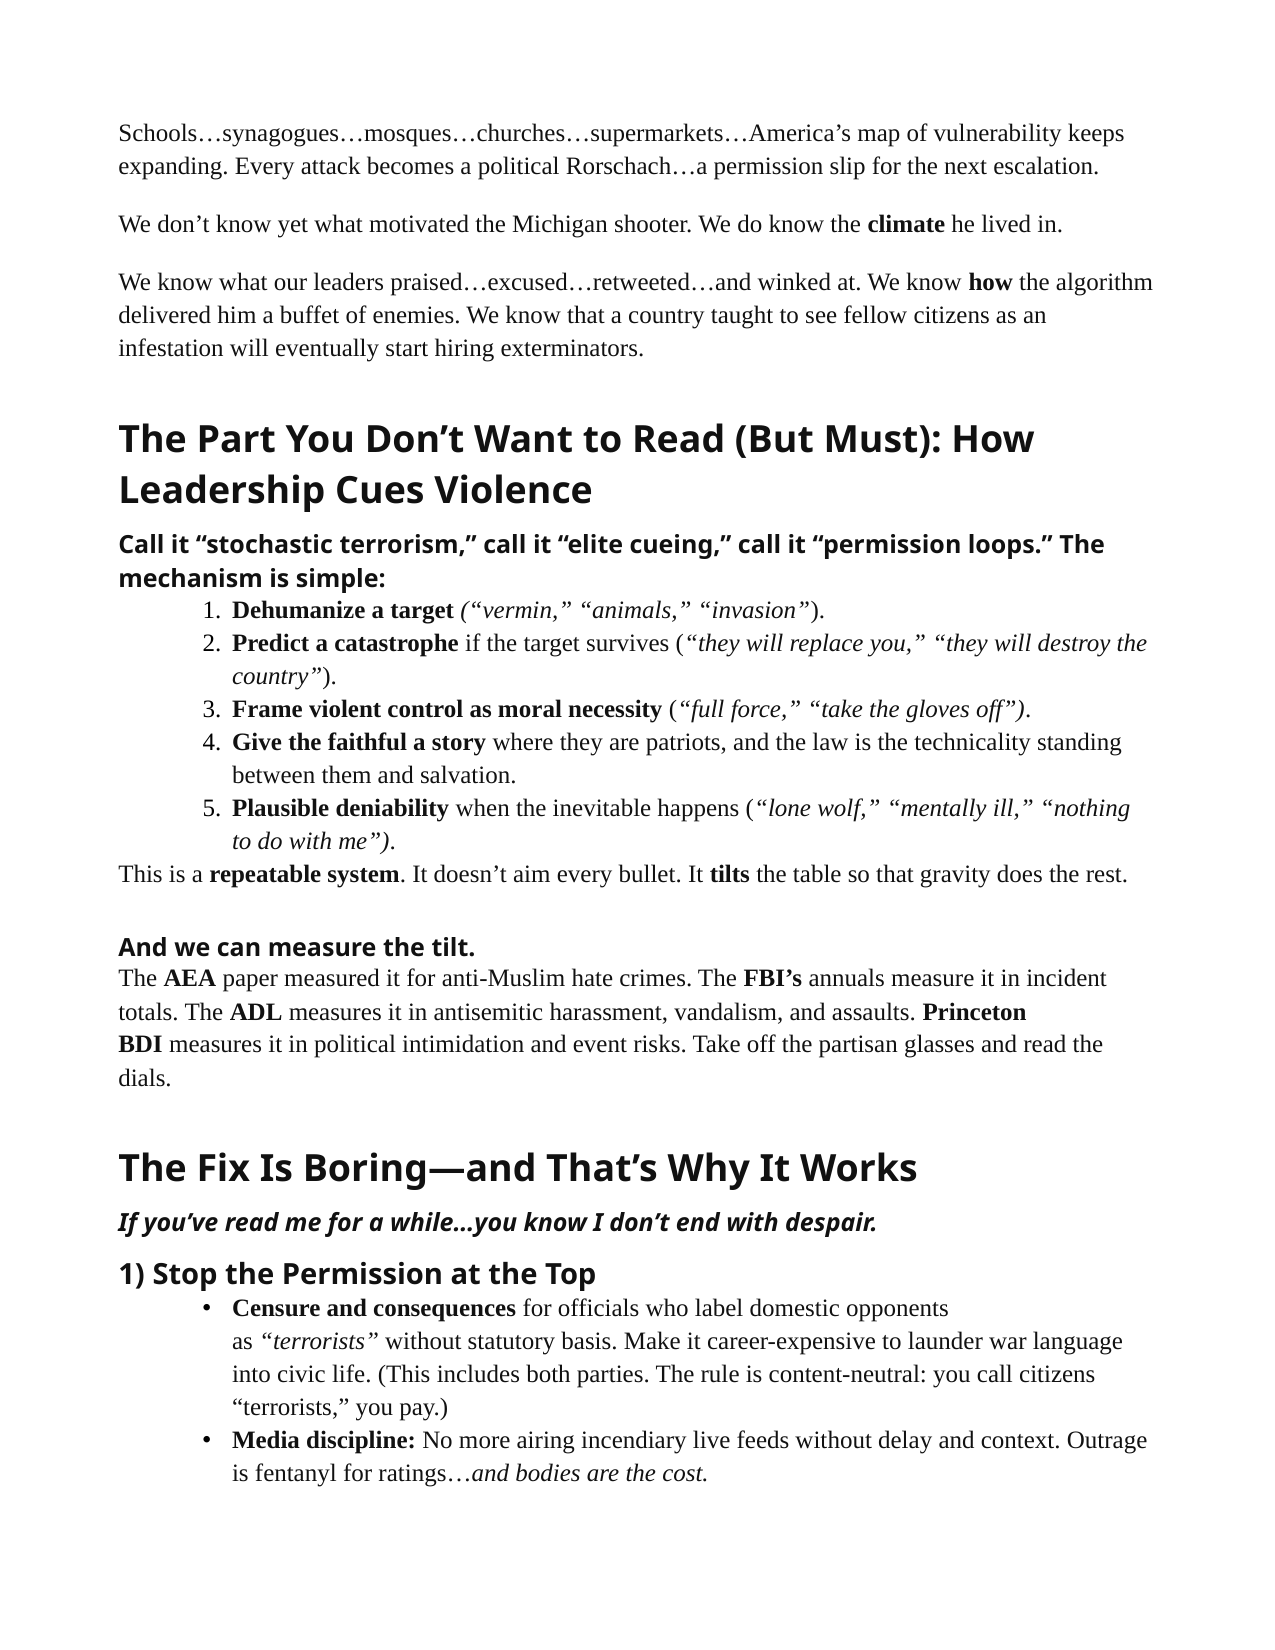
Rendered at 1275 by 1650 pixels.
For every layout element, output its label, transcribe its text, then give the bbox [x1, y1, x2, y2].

list Predict a catastrophe if the target survives (“they will replace you,” “they will destroy the country”). [202, 628, 1157, 689]
text We know what our leaders praised…excused…retweeted…and winked at. We know how the algorithm delivered him a buffet of enemies. We know that a country taught to see fellow citizens as an infestation will eventually start hiring exterminators. [118, 267, 1157, 362]
text We don’t know yet what motivated the Michigan shooter. We do know the climate he lived in. [118, 209, 1157, 238]
text Schools…synagogues…mosques…churches…supermarkets…America’s map of vulnerability keeps expanding. Every attack becomes a political Rorschach…a permission slip for the next escalation. [118, 118, 1157, 180]
list Dehumanize a target (“vermin,” “animals,” “invasion”). [202, 595, 1157, 623]
subtitle If you’ve read me for a while…you know I don’t end with despair. [118, 1205, 1157, 1239]
list Frame violent control as moral necessity (“full force,” “take the gloves off”). [202, 694, 1157, 723]
subtitle And we can measure the tilt. [118, 929, 1157, 963]
list Media discipline: No more airing incendiary live feeds without delay and context. Outrage is fentanyl for ratings…and bodies are the cost. [202, 1425, 1157, 1487]
list Give the faithful a story where they are patriots, and the law is the technicality standing between them and salvation. [202, 727, 1157, 789]
list Plausible deniability when the inevitable happens (“lone wolf,” “mentally ill,” “nothing to do with me”). [202, 793, 1157, 855]
text This is a repeatable system. It doesn’t aim every bullet. It tilts the table so that gravity does the rest. [118, 859, 1157, 888]
subtitle The Fix Is Boring—and That’s Why It Works [118, 1141, 1157, 1192]
subtitle 1) Stop the Permission at the Top [118, 1254, 1157, 1293]
subtitle Call it “stochastic terrorism,” call it “elite cueing,” call it “permission loops.” The mechanism is simple: [118, 527, 1157, 595]
subtitle The Part You Don’t Want to Read (But Must): How Leadership Cues Violence [118, 412, 1157, 514]
text The AEA paper measured it for anti-Muslim hate crimes. The FBI’s annuals measure it in incident totals. The ADL measures it in antisemitic harassment, vandalism, and assaults. Princeton BDI measures it in political intimidation and event risks. Take off the partisan glasses and read the dials. [118, 963, 1157, 1091]
list Censure and consequences for officials who label domestic opponents as “terrorists” without statutory basis. Make it career-expensive to launder war language into civic life. (This includes both parties. The rule is content-neutral: you call citizens “terrorists,” you pay.) [202, 1293, 1157, 1421]
